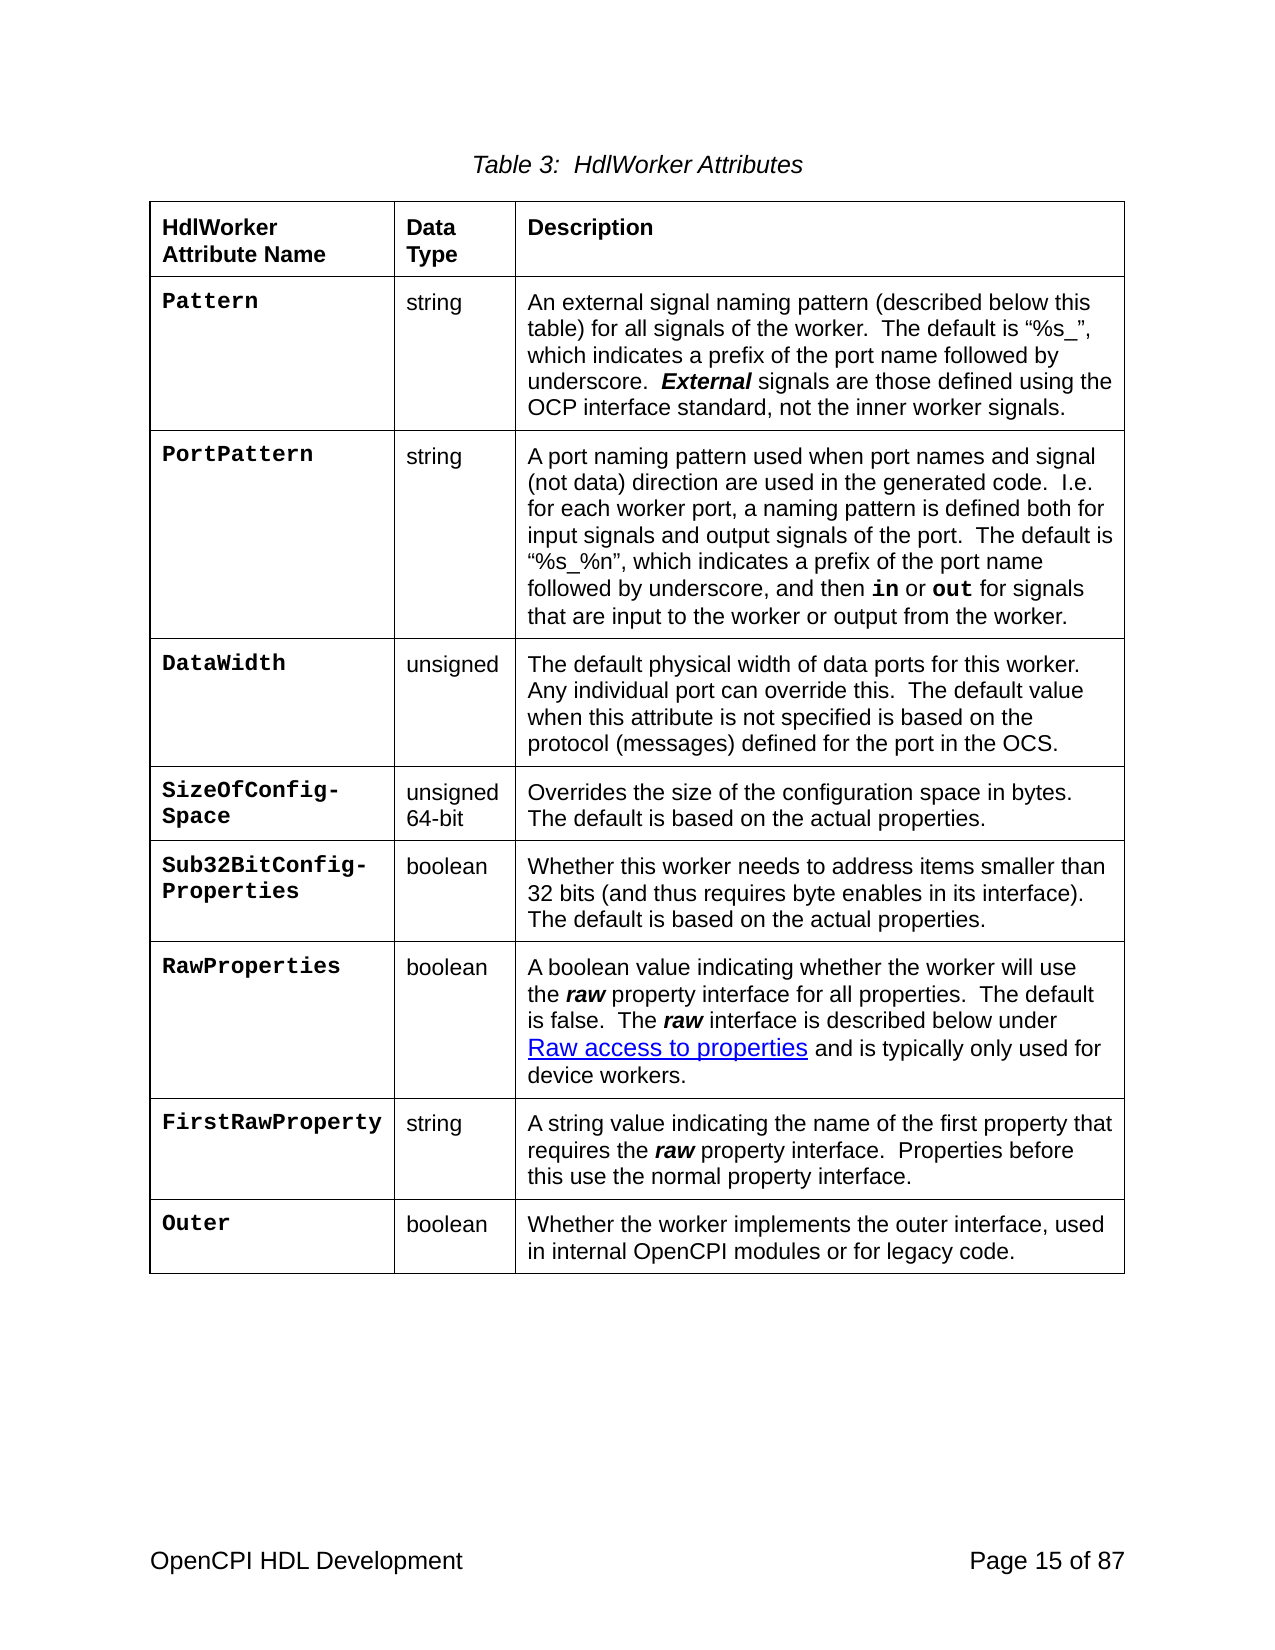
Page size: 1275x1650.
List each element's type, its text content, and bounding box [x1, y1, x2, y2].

table_cell unsigned 64-bit [395, 767, 515, 840]
table_header Description [516, 202, 1124, 276]
table_cell Overrides the size of the configuration space in bytes. The default is based on the actual properties. [516, 767, 1124, 840]
table_header Data Type [395, 202, 515, 276]
table_cell A string value indicating the name of the first property that requires the raw property interface. Properties before this use the normal property interface. [516, 1099, 1124, 1198]
table_cell Whether the worker implements the outer interface, used in internal OpenCPI modules or for legacy code. [516, 1200, 1124, 1273]
table_cell An external signal naming pattern (described below this table) for all signals of the worker. The default is “%s_”, which indicates a prefix of the port name followed by underscore. External signals are those defined using the OCP interface standard, not the inner worker signals. [516, 277, 1124, 430]
table_cell PortPattern [151, 431, 394, 638]
table_cell Sub32BitConfig- Properties [151, 841, 394, 941]
table_cell boolean [395, 1200, 515, 1273]
table_cell string [395, 431, 515, 638]
table_cell A port naming pattern used when port names and signal (not data) direction are used in the generated code. I.e. for each worker port, a naming pattern is defined both for input signals and output signals of the port. The default is “%s_%n”, which indicates a prefix of the port name followed by underscore, and then in or out for signals that are input to the worker or output from the worker. [516, 431, 1124, 638]
table_cell Outer [151, 1200, 394, 1273]
table_cell boolean [395, 942, 515, 1097]
table_cell The default physical width of data ports for this worker. Any individual port can override this. The default value when this attribute is not specified is based on the protocol (messages) defined for the port in the OCS. [516, 639, 1124, 766]
table_cell Pattern [151, 277, 394, 430]
table_cell string [395, 277, 515, 430]
table_cell unsigned [395, 639, 515, 766]
table_cell FirstRawProperty [151, 1099, 394, 1198]
table_header HdlWorker Attribute Name [151, 202, 394, 276]
table_cell SizeOfConfig- Space [151, 767, 394, 840]
table_cell Whether this worker needs to address items smaller than 32 bits (and thus requires byte enables in its interface). The default is based on the actual properties. [516, 841, 1124, 941]
table_cell RawProperties [151, 942, 394, 1097]
table_cell string [395, 1099, 515, 1198]
table_cell A boolean value indicating whether the worker will use the raw property interface for all properties. The default is false. The raw interface is described below under Raw access to properties and is typically only used for device workers. [516, 942, 1124, 1097]
text Table 3: HdlWorker Attributes [150, 150, 1125, 179]
table_cell boolean [395, 841, 515, 941]
table_cell DataWidth [151, 639, 394, 766]
